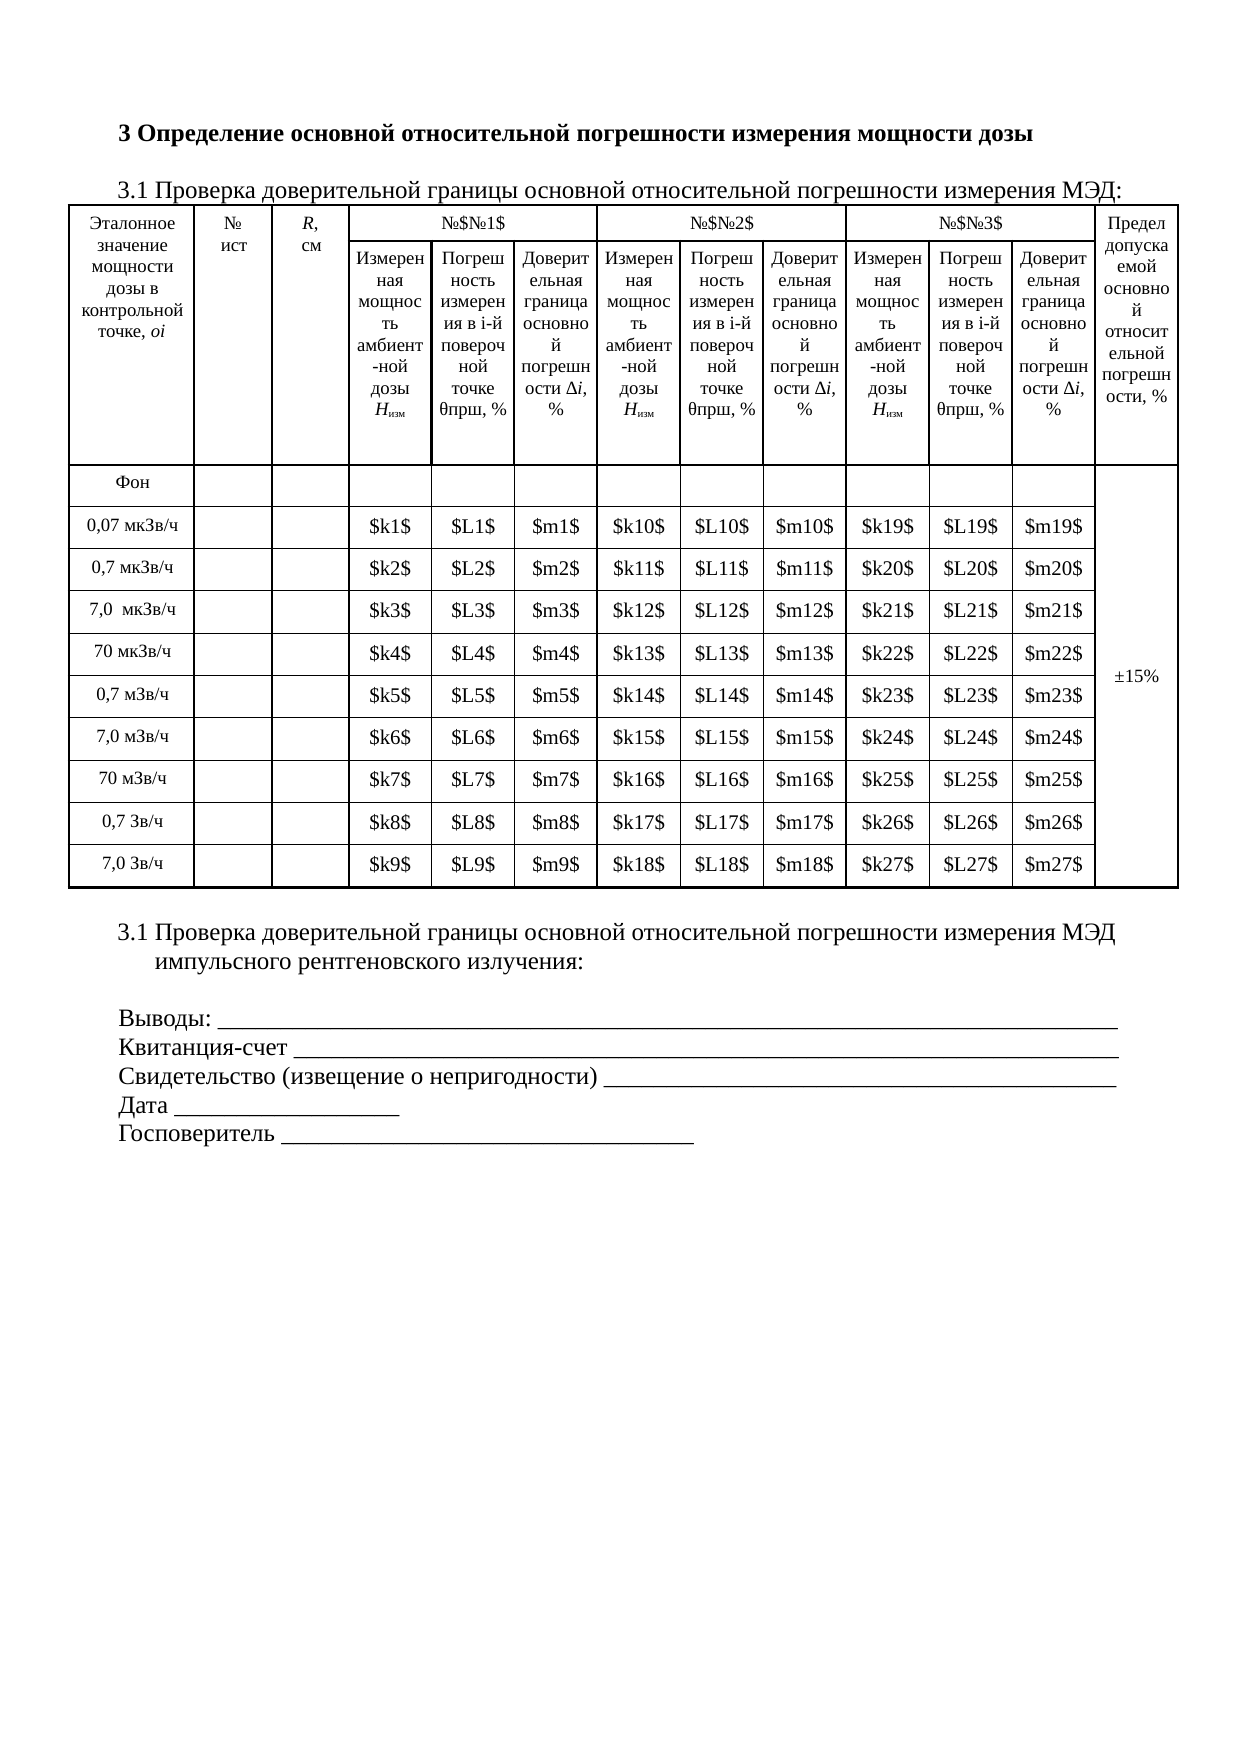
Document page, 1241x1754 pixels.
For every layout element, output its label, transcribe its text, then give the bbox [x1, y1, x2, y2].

table_header R, см [273, 206, 348, 463]
table_header №$№3$ [847, 206, 1094, 239]
table_cell $L11$ [681, 549, 763, 590]
table_cell $m13$ [764, 634, 845, 675]
table_cell [273, 761, 348, 802]
table_cell [847, 466, 929, 506]
table_cell $k6$ [350, 718, 431, 759]
table_cell $k17$ [598, 803, 680, 844]
table_cell [273, 549, 348, 590]
table_cell $k19$ [847, 507, 929, 548]
table_cell $k23$ [847, 676, 929, 717]
table_cell $m22$ [1013, 634, 1094, 675]
text Дата __________________ [118, 1090, 1240, 1118]
table_cell $k18$ [598, 845, 680, 886]
table_cell $k15$ [598, 718, 680, 759]
table_cell [273, 591, 348, 633]
table_cell $m25$ [1013, 761, 1094, 802]
table_cell [273, 718, 348, 759]
table_cell $L17$ [681, 803, 763, 844]
table_cell $m4$ [515, 634, 596, 675]
table_cell $L6$ [432, 718, 514, 759]
table_cell 0,7 Зв/ч [70, 803, 193, 844]
table_cell $L13$ [681, 634, 763, 675]
text Выводы: ________________________________________________________________________ [118, 1003, 1240, 1032]
table_cell $k1$ [350, 507, 431, 548]
table_cell $k25$ [847, 761, 929, 802]
table_cell $k10$ [598, 507, 680, 548]
table_cell $L12$ [681, 591, 763, 633]
table_cell $k8$ [350, 803, 431, 844]
table_cell [273, 845, 348, 886]
table_cell $m7$ [515, 761, 596, 802]
table_cell $m2$ [515, 549, 596, 590]
table_cell $L8$ [432, 803, 514, 844]
table_cell [930, 466, 1012, 506]
table_cell Погрешность измерения в i-й поверочной точке θпрш, % [433, 242, 513, 463]
table_cell $m15$ [764, 718, 845, 759]
table_cell $k3$ [350, 591, 431, 633]
table_cell [515, 466, 596, 506]
table_cell $L18$ [681, 845, 763, 886]
table_cell $L4$ [432, 634, 514, 675]
table_header № ист [195, 206, 271, 463]
table_header №$№2$ [598, 206, 845, 239]
table_cell 0,7 мкЗв/ч [70, 549, 193, 590]
table_cell Измеренная мощность амбиент-ной дозы Hизм [598, 242, 679, 463]
table_cell $k14$ [598, 676, 680, 717]
table_cell $L1$ [432, 507, 514, 548]
table_cell $m8$ [515, 803, 596, 844]
table_cell $m11$ [764, 549, 845, 590]
table_cell $m18$ [764, 845, 845, 886]
table_header Предел допускаемой основной относительной погрешности, % [1096, 206, 1177, 463]
table_cell $m1$ [515, 507, 596, 548]
table_cell $k24$ [847, 718, 929, 759]
table_cell $m5$ [515, 676, 596, 717]
table_cell $m26$ [1013, 803, 1094, 844]
table_header №$№1$ [350, 206, 596, 239]
table_cell Погрешность измерения в i-й поверочной точке θпрш, % [681, 242, 762, 463]
table_cell [598, 466, 680, 506]
table_cell $k11$ [598, 549, 680, 590]
table_cell [195, 803, 271, 844]
table_cell $k5$ [350, 676, 431, 717]
table_cell [273, 634, 348, 675]
table_cell $k20$ [847, 549, 929, 590]
table_cell $k21$ [847, 591, 929, 633]
table_cell [195, 466, 271, 506]
table_cell [195, 634, 271, 675]
table_cell $k7$ [350, 761, 431, 802]
table_cell [273, 466, 348, 506]
table_cell $L5$ [432, 676, 514, 717]
table_cell [195, 549, 271, 590]
text Квитанция-счет __________________________________________________________________ [118, 1032, 1240, 1061]
table_cell 70 мЗв/ч [70, 761, 193, 802]
table_cell [195, 761, 271, 802]
table_cell Доверительная граница основной погрешности ∆i,% [764, 242, 845, 463]
table_cell [273, 676, 348, 717]
table_cell [681, 466, 763, 506]
table_cell 0,7 мЗв/ч [70, 676, 193, 717]
table_cell $L24$ [930, 718, 1012, 759]
table_cell $m19$ [1013, 507, 1094, 548]
table_cell $k9$ [350, 845, 431, 886]
list 3.1 Проверка доверительной границы основной относительной погрешности измерения МЭД: [117, 176, 1129, 204]
table_cell $m23$ [1013, 676, 1094, 717]
table_cell Измеренная мощность амбиент-ной дозы Hизм [847, 242, 928, 463]
table_cell $L21$ [930, 591, 1012, 633]
table_cell $m14$ [764, 676, 845, 717]
table_cell $L15$ [681, 718, 763, 759]
table_cell 0,07 мкЗв/ч [70, 507, 193, 548]
table_header Эталонное значение мощности дозы в контрольной точке, oi [70, 206, 193, 463]
table_cell $m24$ [1013, 718, 1094, 759]
table_cell $L9$ [432, 845, 514, 886]
table_cell $L27$ [930, 845, 1012, 886]
table_cell 7,0 мЗв/ч [70, 718, 193, 759]
table_cell 70 мкЗв/ч [70, 634, 193, 675]
table_cell $L23$ [930, 676, 1012, 717]
table_cell $L7$ [432, 761, 514, 802]
text Госповеритель _________________________________ [118, 1118, 1240, 1147]
table_cell $k22$ [847, 634, 929, 675]
table_cell $L10$ [681, 507, 763, 548]
table_cell $k27$ [847, 845, 929, 886]
table_cell Измеренная мощность амбиент-ной дозы Hизм [350, 242, 430, 463]
table_cell $L22$ [930, 634, 1012, 675]
list 3.1 Проверка доверительной границы основной относительной погрешности измерения МЭД импульсного рентгеновского излучения: [117, 917, 1122, 975]
table_cell [273, 507, 348, 548]
table_cell $m6$ [515, 718, 596, 759]
table_cell $k4$ [350, 634, 431, 675]
table_cell $L26$ [930, 803, 1012, 844]
list 3 Определение основной относительной погрешности измерения мощности дозы [118, 118, 1122, 147]
table_cell 7,0 Зв/ч [70, 845, 193, 886]
table_cell [273, 803, 348, 844]
text Свидетельство (извещение о непригодности) _________________________________________ [118, 1061, 1240, 1090]
table_cell $L16$ [681, 761, 763, 802]
table_cell $m10$ [764, 507, 845, 548]
table_cell [432, 466, 514, 506]
table_cell $m17$ [764, 803, 845, 844]
table_cell [195, 591, 271, 633]
table_cell ±15% [1096, 466, 1177, 886]
table_cell [764, 466, 845, 506]
table_cell $L3$ [432, 591, 514, 633]
table_cell $L14$ [681, 676, 763, 717]
table_cell Доверительная граница основной погрешности ∆i,% [515, 242, 596, 463]
table_cell Доверительная граница основной погрешности ∆i,% [1013, 242, 1094, 463]
table_cell [195, 845, 271, 886]
table_cell Фон [70, 466, 193, 506]
table_cell [350, 466, 431, 506]
table_cell [1013, 466, 1094, 506]
table_cell $m21$ [1013, 591, 1094, 633]
table_cell $m3$ [515, 591, 596, 633]
table_cell $k12$ [598, 591, 680, 633]
table_cell $k2$ [350, 549, 431, 590]
table_cell $L19$ [930, 507, 1012, 548]
table_cell [195, 507, 271, 548]
table_cell $m16$ [764, 761, 845, 802]
table_cell $m9$ [515, 845, 596, 886]
table_cell $L20$ [930, 549, 1012, 590]
table_cell $m12$ [764, 591, 845, 633]
table_cell $k16$ [598, 761, 680, 802]
table_cell $L25$ [930, 761, 1012, 802]
table_cell $k13$ [598, 634, 680, 675]
table_cell $L2$ [432, 549, 514, 590]
table_cell [195, 718, 271, 759]
table_cell Погрешность измерения в i-й поверочной точке θпрш, % [930, 242, 1011, 463]
table_cell $m27$ [1013, 845, 1094, 886]
table_cell $k26$ [847, 803, 929, 844]
table_cell 7,0 мкЗв/ч [70, 591, 193, 633]
table_cell $m20$ [1013, 549, 1094, 590]
table_cell [195, 676, 271, 717]
